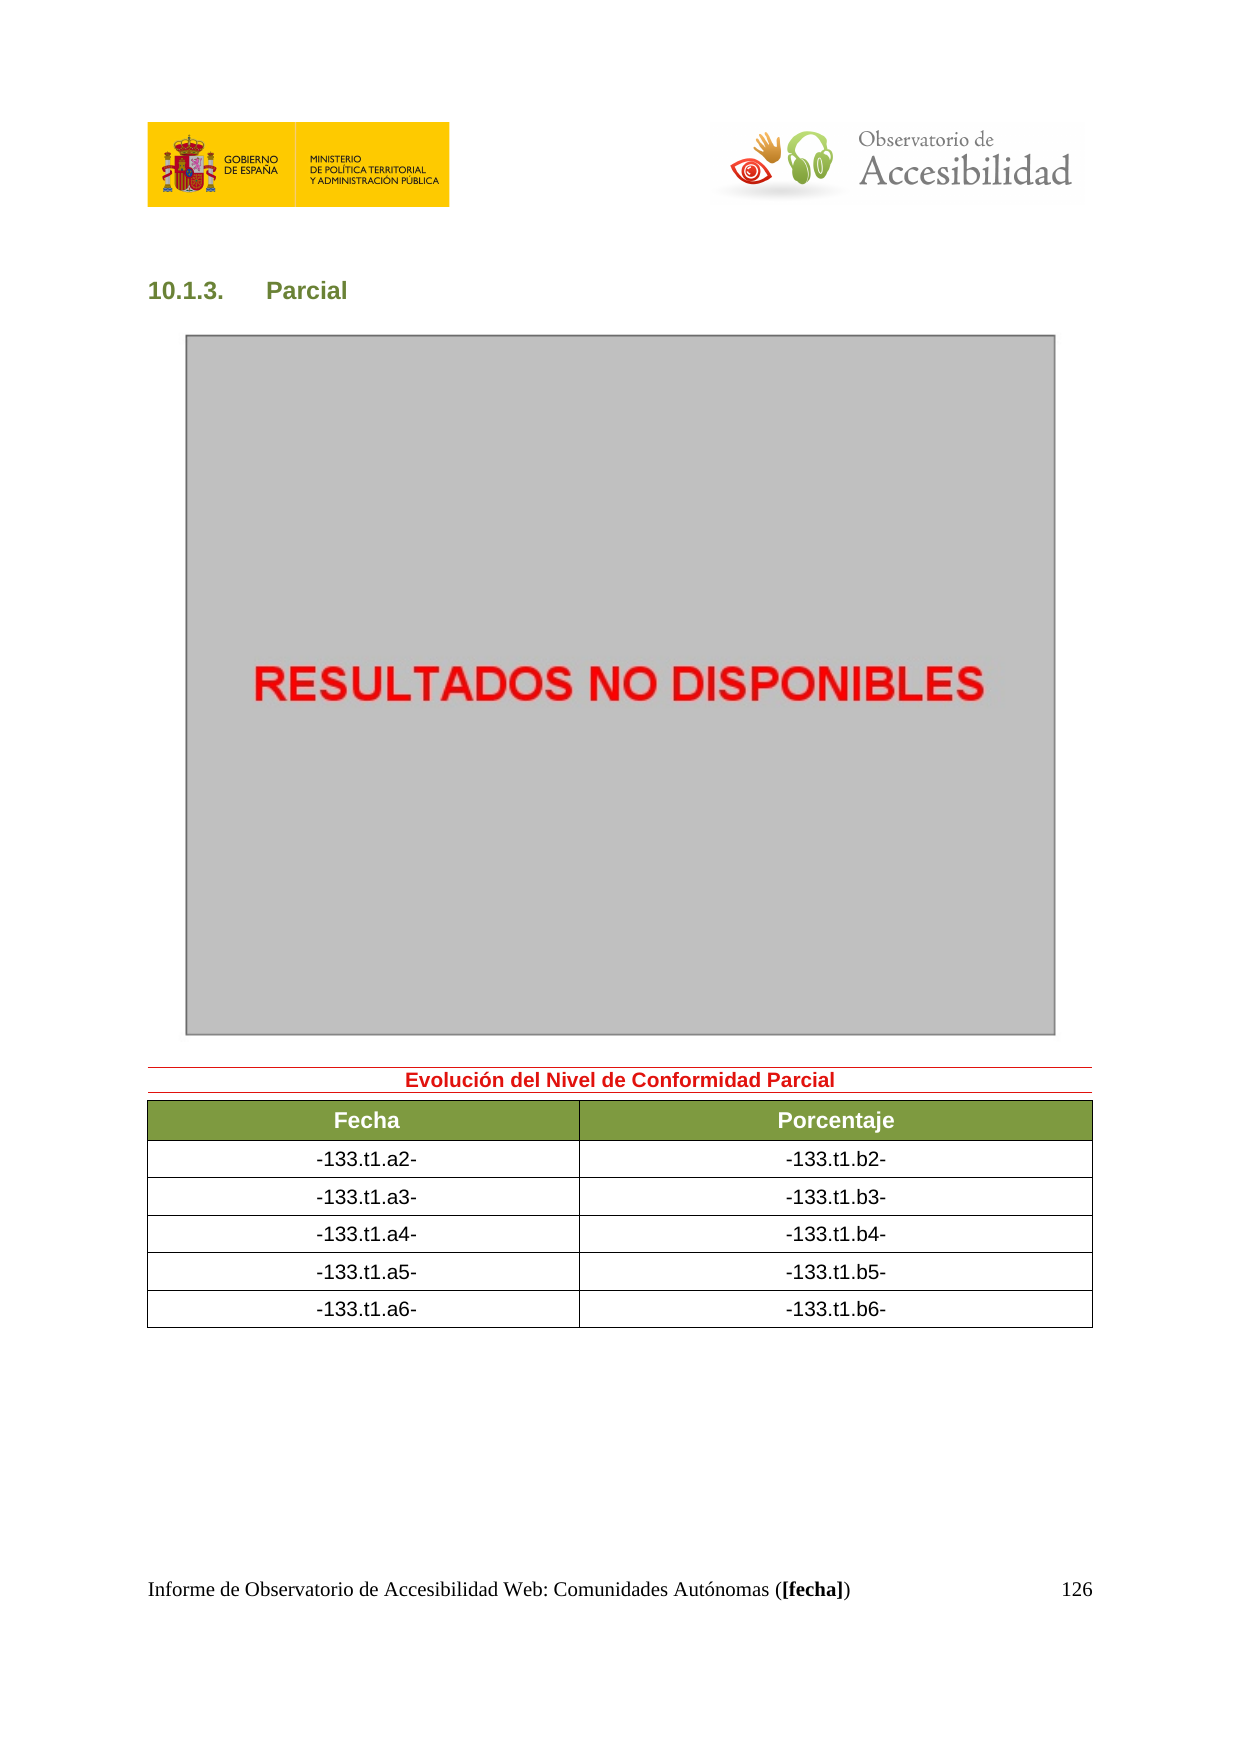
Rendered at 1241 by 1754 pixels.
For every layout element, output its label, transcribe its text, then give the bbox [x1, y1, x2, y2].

text Evolución del Nivel de Conformidad Parcial [148, 1068, 1092, 1092]
table_cell -133.t1.a3- [148, 1178, 579, 1215]
table_cell -133.t1.b6- [580, 1291, 1092, 1327]
table_cell -133.t1.a6- [148, 1291, 579, 1327]
table_cell -133.t1.b4- [580, 1216, 1092, 1252]
table_cell -133.t1.b2- [580, 1141, 1092, 1177]
table_cell -133.t1.b5- [580, 1253, 1092, 1290]
table_cell -133.t1.a4- [148, 1216, 579, 1252]
table_cell -133.t1.b3- [580, 1178, 1092, 1215]
list Parcial [148, 276, 1092, 304]
picture [710, 122, 1086, 205]
table_cell -133.t1.a2- [148, 1141, 579, 1177]
table_cell -133.t1.a5- [148, 1253, 579, 1290]
table_header Porcentaje [580, 1101, 1092, 1140]
table_header Fecha [148, 1101, 579, 1140]
picture [178, 332, 1062, 1042]
picture [147, 122, 450, 207]
